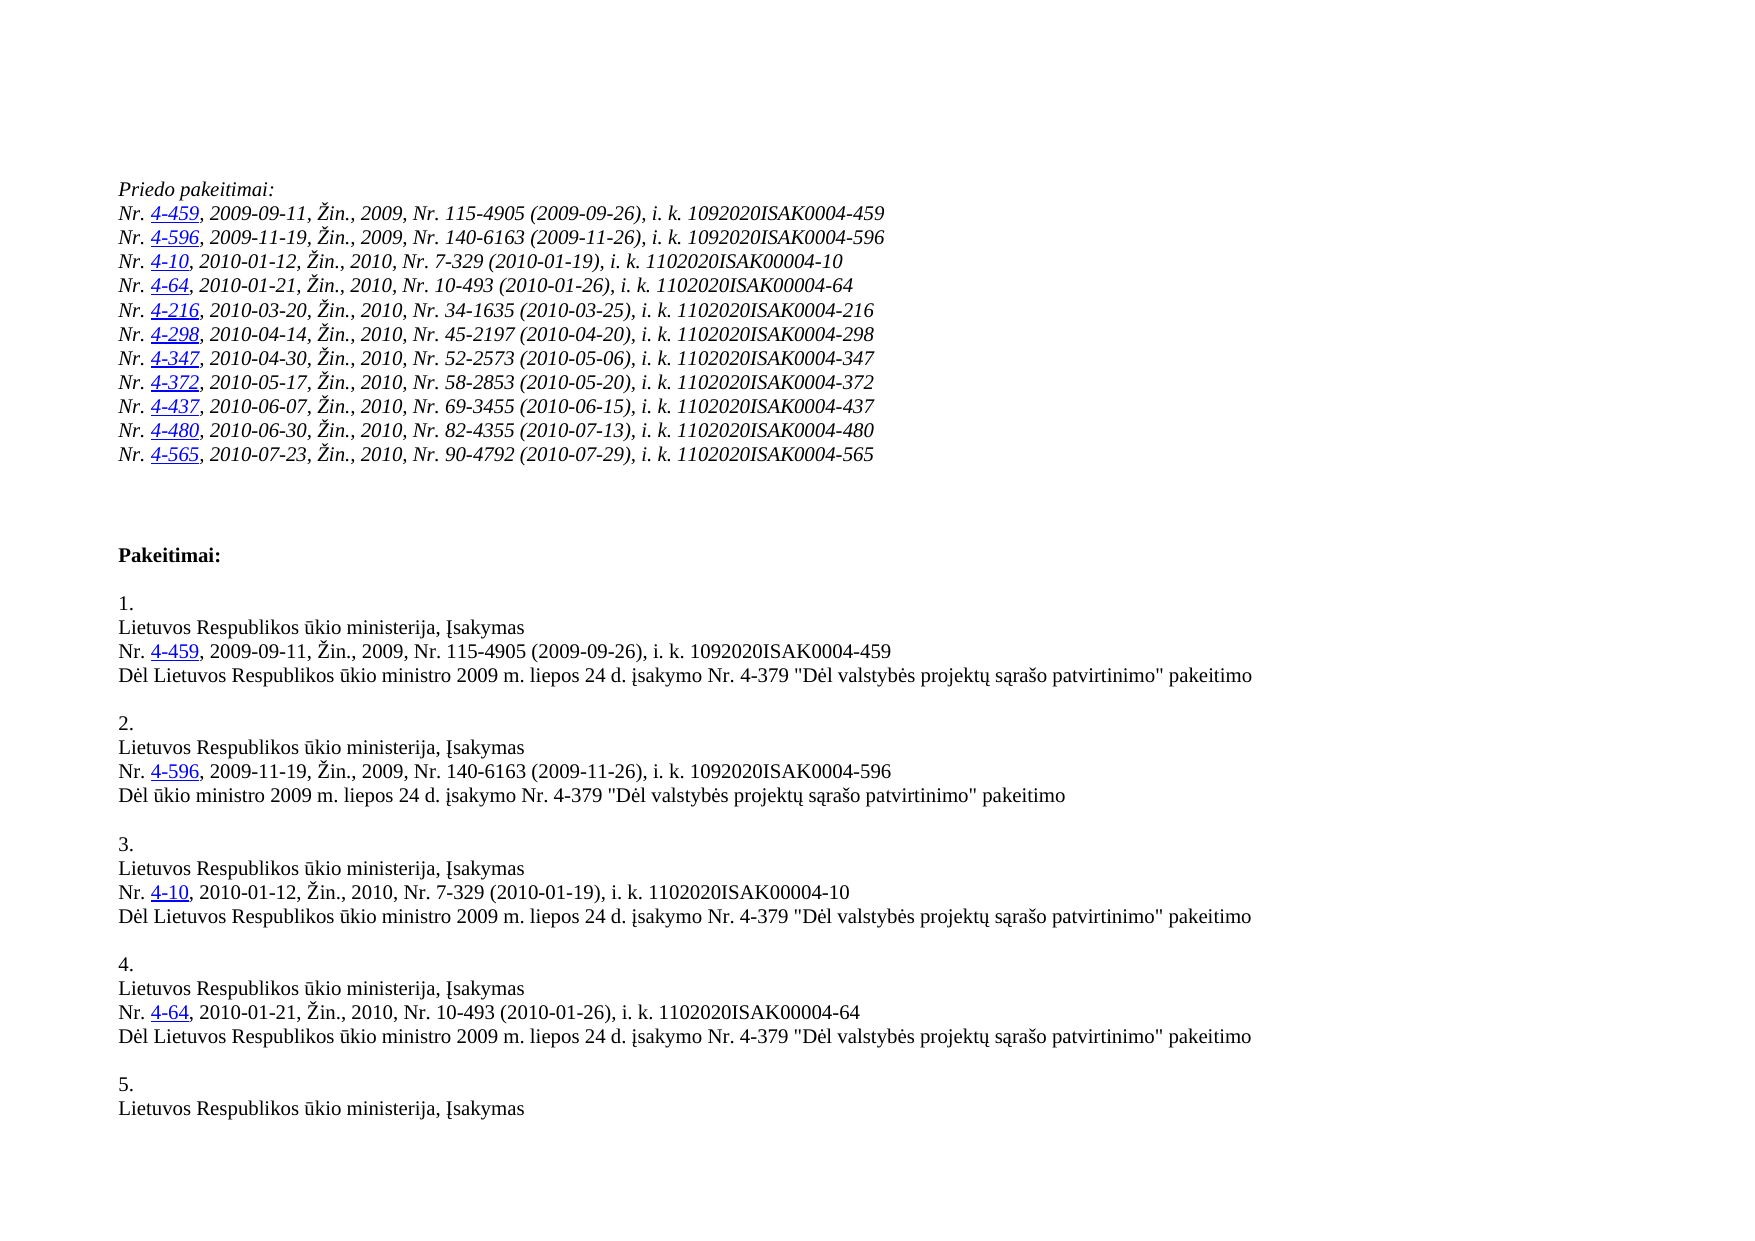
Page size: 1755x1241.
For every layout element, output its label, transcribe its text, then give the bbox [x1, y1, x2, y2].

text Pakeitimai: [118, 543, 1636, 567]
text Dėl Lietuvos Respublikos ūkio ministro 2009 m. liepos 24 d. įsakymo Nr. 4-379 "Dėl valstybės projektų sąrašo patvirtinimo" pakeitimo [118, 1024, 1636, 1048]
text Nr. 4-372, 2010-05-17, Žin., 2010, Nr. 58-2853 (2010-05-20), i. k. 1102020ISAK0004-372 [118, 370, 1636, 394]
text Priedo pakeitimai: [118, 177, 1636, 201]
text Lietuvos Respublikos ūkio ministerija, Įsakymas [118, 856, 1636, 880]
text Lietuvos Respublikos ūkio ministerija, Įsakymas [118, 735, 1636, 759]
text Lietuvos Respublikos ūkio ministerija, Įsakymas [118, 976, 1636, 1000]
text Nr. 4-480, 2010-06-30, Žin., 2010, Nr. 82-4355 (2010-07-13), i. k. 1102020ISAK0004-480 [118, 418, 1636, 442]
text Nr. 4-459, 2009-09-11, Žin., 2009, Nr. 115-4905 (2009-09-26), i. k. 1092020ISAK0004-459 [118, 639, 1636, 663]
text Dėl Lietuvos Respublikos ūkio ministro 2009 m. liepos 24 d. įsakymo Nr. 4-379 "Dėl valstybės projektų sąrašo patvirtinimo" pakeitimo [118, 663, 1636, 687]
text Dėl Lietuvos Respublikos ūkio ministro 2009 m. liepos 24 d. įsakymo Nr. 4-379 "Dėl valstybės projektų sąrašo patvirtinimo" pakeitimo [118, 904, 1636, 928]
text Nr. 4-596, 2009-11-19, Žin., 2009, Nr. 140-6163 (2009-11-26), i. k. 1092020ISAK0004-596 [118, 225, 1636, 249]
text Nr. 4-216, 2010-03-20, Žin., 2010, Nr. 34-1635 (2010-03-25), i. k. 1102020ISAK0004-216 [118, 297, 1636, 322]
text Nr. 4-459, 2009-09-11, Žin., 2009, Nr. 115-4905 (2009-09-26), i. k. 1092020ISAK0004-459 [118, 201, 1636, 225]
text Nr. 4-437, 2010-06-07, Žin., 2010, Nr. 69-3455 (2010-06-15), i. k. 1102020ISAK0004-437 [118, 394, 1636, 418]
text 2. [118, 711, 1636, 735]
text Nr. 4-64, 2010-01-21, Žin., 2010, Nr. 10-493 (2010-01-26), i. k. 1102020ISAK00004-64 [118, 1000, 1636, 1024]
text 4. [118, 952, 1636, 976]
text Dėl ūkio ministro 2009 m. liepos 24 d. įsakymo Nr. 4-379 "Dėl valstybės projektų sąrašo patvirtinimo" pakeitimo [118, 783, 1636, 807]
text 5. [118, 1072, 1636, 1096]
text Nr. 4-347, 2010-04-30, Žin., 2010, Nr. 52-2573 (2010-05-06), i. k. 1102020ISAK0004-347 [118, 346, 1636, 370]
text Nr. 4-298, 2010-04-14, Žin., 2010, Nr. 45-2197 (2010-04-20), i. k. 1102020ISAK0004-298 [118, 322, 1636, 346]
text 3. [118, 832, 1636, 856]
text Nr. 4-10, 2010-01-12, Žin., 2010, Nr. 7-329 (2010-01-19), i. k. 1102020ISAK00004-10 [118, 880, 1636, 904]
text Nr. 4-565, 2010-07-23, Žin., 2010, Nr. 90-4792 (2010-07-29), i. k. 1102020ISAK0004-565 [118, 442, 1636, 466]
text Lietuvos Respublikos ūkio ministerija, Įsakymas [118, 615, 1636, 639]
text Lietuvos Respublikos ūkio ministerija, Įsakymas [118, 1096, 1636, 1120]
text Nr. 4-596, 2009-11-19, Žin., 2009, Nr. 140-6163 (2009-11-26), i. k. 1092020ISAK0004-596 [118, 759, 1636, 783]
text Nr. 4-64, 2010-01-21, Žin., 2010, Nr. 10-493 (2010-01-26), i. k. 1102020ISAK00004-64 [118, 273, 1636, 297]
text Nr. 4-10, 2010-01-12, Žin., 2010, Nr. 7-329 (2010-01-19), i. k. 1102020ISAK00004-10 [118, 249, 1636, 273]
text 1. [118, 591, 1636, 615]
